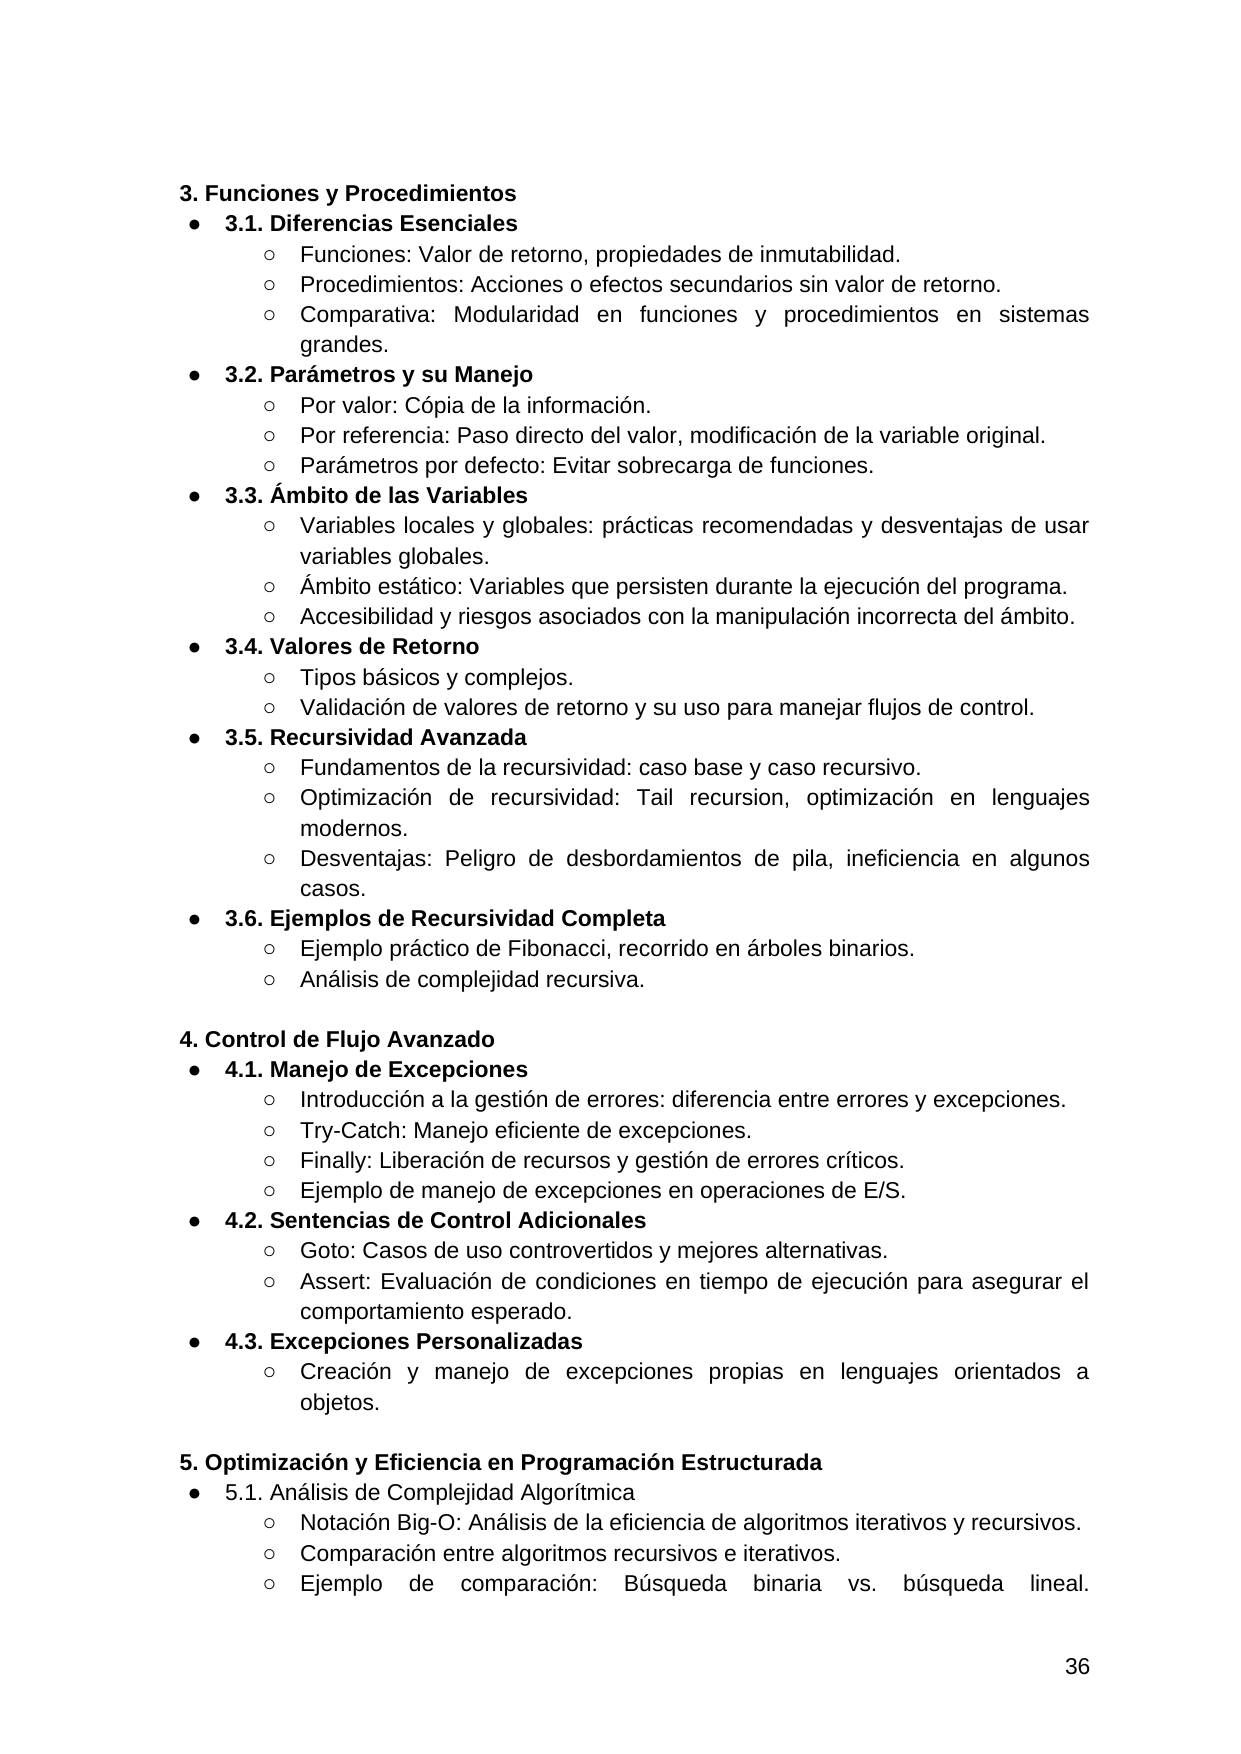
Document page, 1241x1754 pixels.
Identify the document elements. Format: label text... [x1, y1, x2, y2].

list Procedimientos: Acciones o efectos secundarios sin valor de retorno. [262, 271, 1090, 297]
list Análisis de complejidad recursiva. [262, 966, 1090, 992]
list Finally: Liberación de recursos y gestión de errores críticos. [262, 1147, 1090, 1173]
list Accesibilidad y riesgos asociados con la manipulación incorrecta del ámbito. [262, 603, 1090, 629]
list Introducción a la gestión de errores: diferencia entre errores y excepciones. [262, 1086, 1090, 1113]
list Assert: Evaluación de condiciones en tiempo de ejecución para asegurar el comportamiento esperado. [262, 1268, 1090, 1324]
list Optimización de recursividad: Tail recursion, optimización en lenguajes modernos. [262, 784, 1090, 841]
list Comparación entre algoritmos recursivos e iterativos. [262, 1539, 1090, 1566]
list Fundamentos de la recursividad: caso base y caso recursivo. [262, 754, 1090, 781]
text 4. Control de Flujo Avanzado [179, 1026, 1090, 1052]
list Ejemplo de manejo de excepciones en operaciones de E/S. [262, 1177, 1090, 1203]
list 3.2. Parámetros y su Manejo [187, 361, 1090, 388]
list Ejemplo de comparación: Búsqueda binaria vs. búsqueda lineal. [262, 1570, 1090, 1596]
list Variables locales y globales: prácticas recomendadas y desventajas de usar variables globales. [262, 512, 1090, 569]
list Tipos básicos y complejos. [262, 663, 1090, 690]
list 3.4. Valores de Retorno [187, 633, 1090, 660]
text 3. Funciones y Procedimientos [179, 180, 1090, 207]
list Validación de valores de retorno y su uso para manejar flujos de control. [262, 694, 1090, 720]
list Desventajas: Peligro de desbordamientos de pila, ineficiencia en algunos casos. [262, 845, 1090, 901]
list 4.2. Sentencias de Control Adicionales [187, 1207, 1090, 1234]
list Goto: Casos de uso controvertidos y mejores alternativas. [262, 1237, 1090, 1264]
list 3.3. Ámbito de las Variables [187, 482, 1090, 509]
list Comparativa: Modularidad en funciones y procedimientos en sistemas grandes. [262, 301, 1090, 358]
list Ámbito estático: Variables que persisten durante la ejecución del programa. [262, 573, 1090, 599]
list 3.1. Diferencias Esenciales [187, 210, 1090, 237]
list Por referencia: Paso directo del valor, modificación de la variable original. [262, 422, 1090, 448]
list Notación Big-O: Análisis de la eficiencia de algoritmos iterativos y recursivos. [262, 1509, 1090, 1536]
list Try-Catch: Manejo eficiente de excepciones. [262, 1117, 1090, 1143]
text 5. Optimización y Eficiencia en Programación Estructurada [179, 1449, 1090, 1475]
list Ejemplo práctico de Fibonacci, recorrido en árboles binarios. [262, 935, 1090, 962]
list 4.3. Excepciones Personalizadas [187, 1328, 1090, 1354]
list 4.1. Manejo de Excepciones [187, 1056, 1090, 1083]
list 3.6. Ejemplos de Recursividad Completa [187, 905, 1090, 932]
list Por valor: Cópia de la información. [262, 392, 1090, 418]
list Funciones: Valor de retorno, propiedades de inmutabilidad. [262, 241, 1090, 267]
list 5.1. Análisis de Complejidad Algorítmica [187, 1479, 1090, 1506]
list 3.5. Recursividad Avanzada [187, 724, 1090, 750]
list Creación y manejo de excepciones propias en lenguajes orientados a objetos. [262, 1358, 1090, 1445]
list Parámetros por defecto: Evitar sobrecarga de funciones. [262, 452, 1090, 478]
